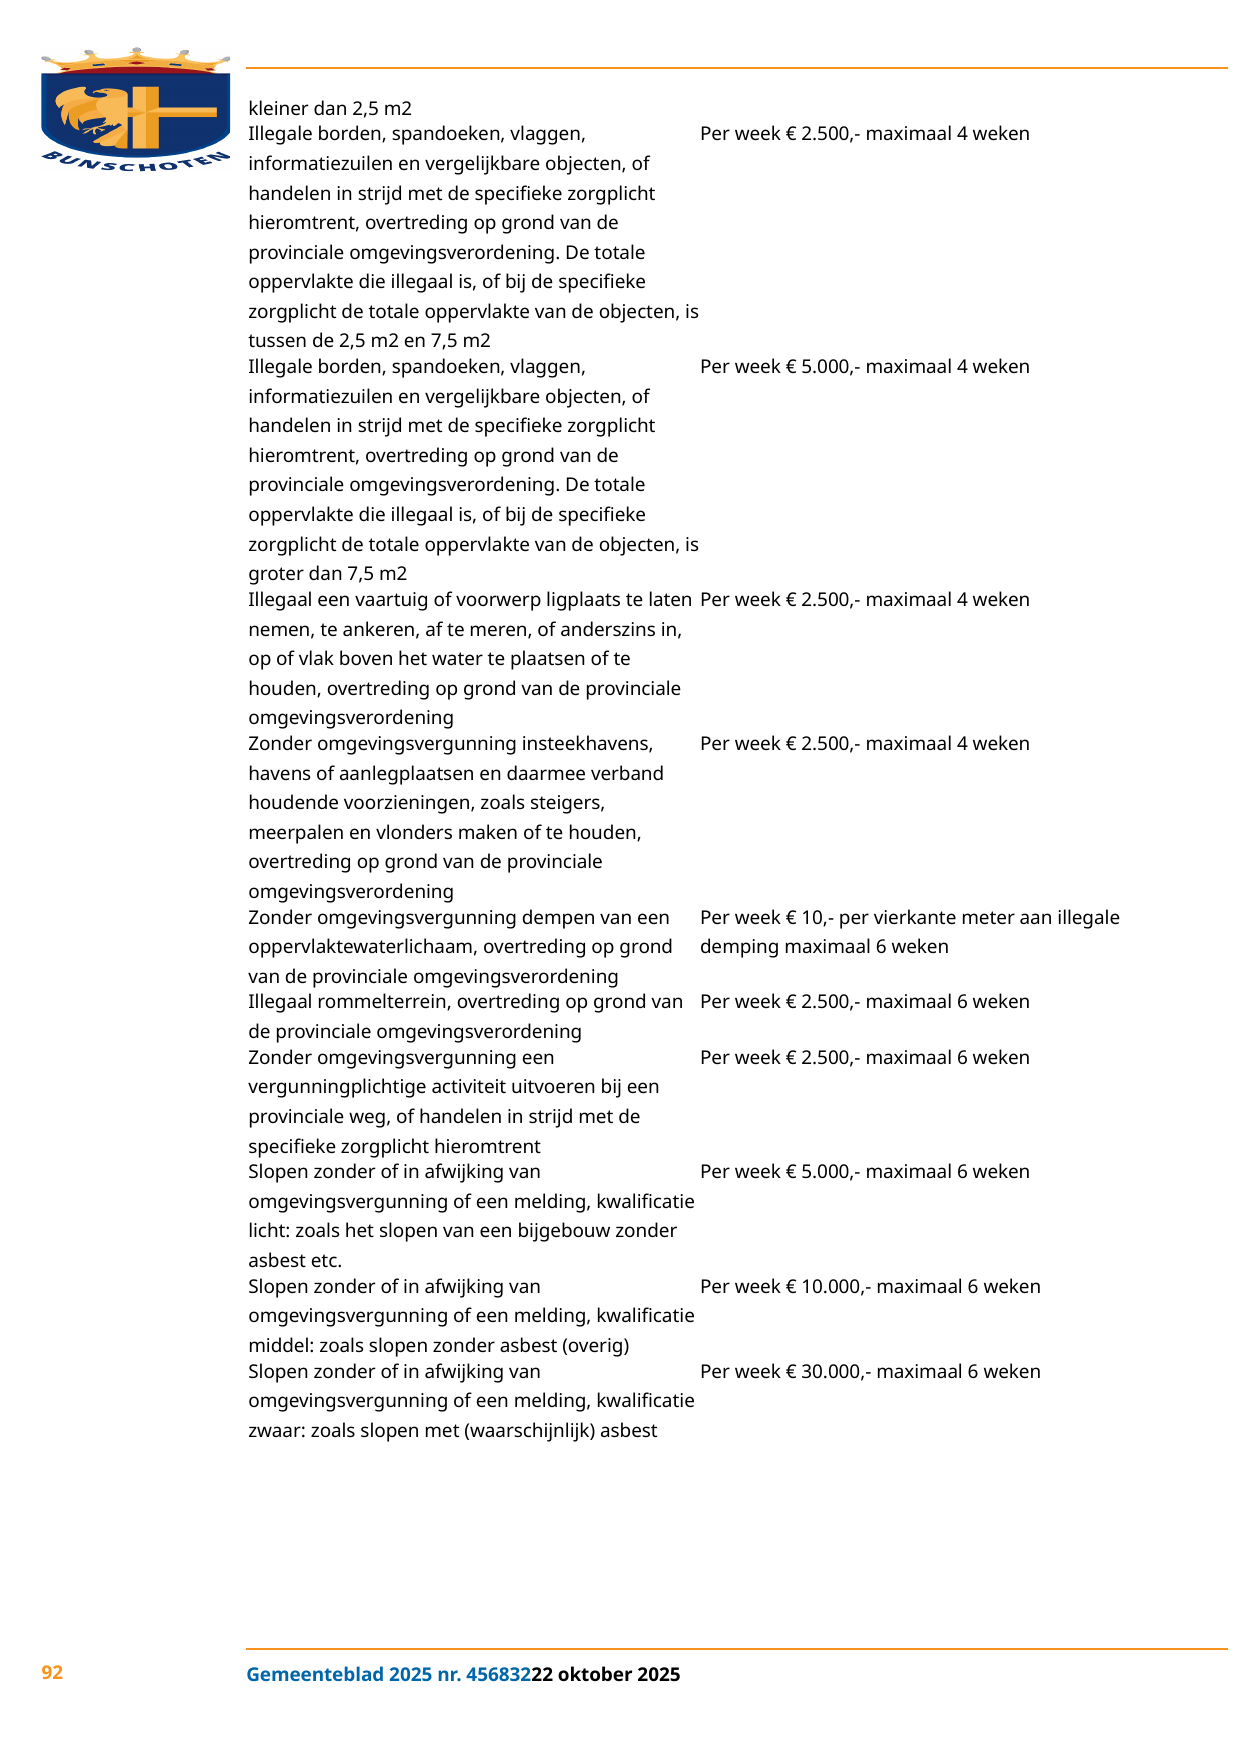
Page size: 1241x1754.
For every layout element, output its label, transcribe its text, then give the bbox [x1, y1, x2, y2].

table_cell Illegale borden, spandoeken, vlaggen, informatiezuilen en vergelijkbare objecten, of handelen in strijd met de specifieke zorgplicht hieromtrent, overtreding op grond van de provinciale omgevingsverordening. De totale oppervlakte die illegaal is, of bij de specifieke zorgplicht de totale oppervlakte van de objecten, is tussen de 2,5 m2 en 7,5 m2 [248, 121, 700, 353]
table_cell Per week € 5.000,- maximaal 6 weken [700, 1159, 1152, 1273]
table_cell kleiner dan 2,5 m2 [248, 95, 700, 121]
table_cell Illegale borden, spandoeken, vlaggen, informatiezuilen en vergelijkbare objecten, of handelen in strijd met de specifieke zorgplicht hieromtrent, overtreding op grond van de provinciale omgevingsverordening. De totale oppervlakte die illegaal is, of bij de specifieke zorgplicht de totale oppervlakte van de objecten, is groter dan 7,5 m2 [248, 353, 700, 586]
table_cell Zonder omgevingsvergunning een vergunningplichtige activiteit uitvoeren bij een provinciale weg, of handelen in strijd met de specifieke zorgplicht hieromtrent [248, 1044, 700, 1158]
picture [41, 47, 231, 172]
table_cell Illegaal een vaartuig of voorwerp ligplaats te laten nemen, te ankeren, af te meren, of anderszins in, op of vlak boven het water te plaatsen of te houden, overtreding op grond van de provinciale omgevingsverordening [248, 586, 700, 730]
table_cell Per week € 2.500,- maximaal 6 weken [700, 1044, 1152, 1158]
table_cell Slopen zonder of in afwijking van omgevingsvergunning of een melding, kwalificatie licht: zoals het slopen van een bijgebouw zonder asbest etc. [248, 1159, 700, 1273]
table_cell Per week € 2.500,- maximaal 4 weken [700, 121, 1152, 353]
table_cell Slopen zonder of in afwijking van omgevingsvergunning of een melding, kwalificatie zwaar: zoals slopen met (waarschijnlijk) asbest [248, 1358, 700, 1443]
table_cell Per week € 10,- per vierkante meter aan illegale demping maximaal 6 weken [700, 904, 1152, 989]
table_cell Per week € 2.500,- maximaal 4 weken [700, 730, 1152, 904]
table_cell Zonder omgevingsvergunning insteekhavens, havens of aanlegplaatsen en daarmee verband houdende voorzieningen, zoals steigers, meerpalen en vlonders maken of te houden, overtreding op grond van de provinciale omgevingsverordening [248, 730, 700, 904]
table_cell Per week € 2.500,- maximaal 6 weken [700, 989, 1152, 1044]
table_cell Per week € 2.500,- maximaal 4 weken [700, 586, 1152, 730]
table_cell Slopen zonder of in afwijking van omgevingsvergunning of een melding, kwalificatie middel: zoals slopen zonder asbest (overig) [248, 1273, 700, 1358]
table_cell [700, 95, 1152, 121]
table_cell Zonder omgevingsvergunning dempen van een oppervlaktewaterlichaam, overtreding op grond van de provinciale omgevingsverordening [248, 904, 700, 989]
table_cell Illegaal rommelterrein, overtreding op grond van de provinciale omgevingsverordening [248, 989, 700, 1044]
table_cell Per week € 30.000,- maximaal 6 weken [700, 1358, 1152, 1443]
table_cell Per week € 10.000,- maximaal 6 weken [700, 1273, 1152, 1358]
table_cell Per week € 5.000,- maximaal 4 weken [700, 353, 1152, 586]
